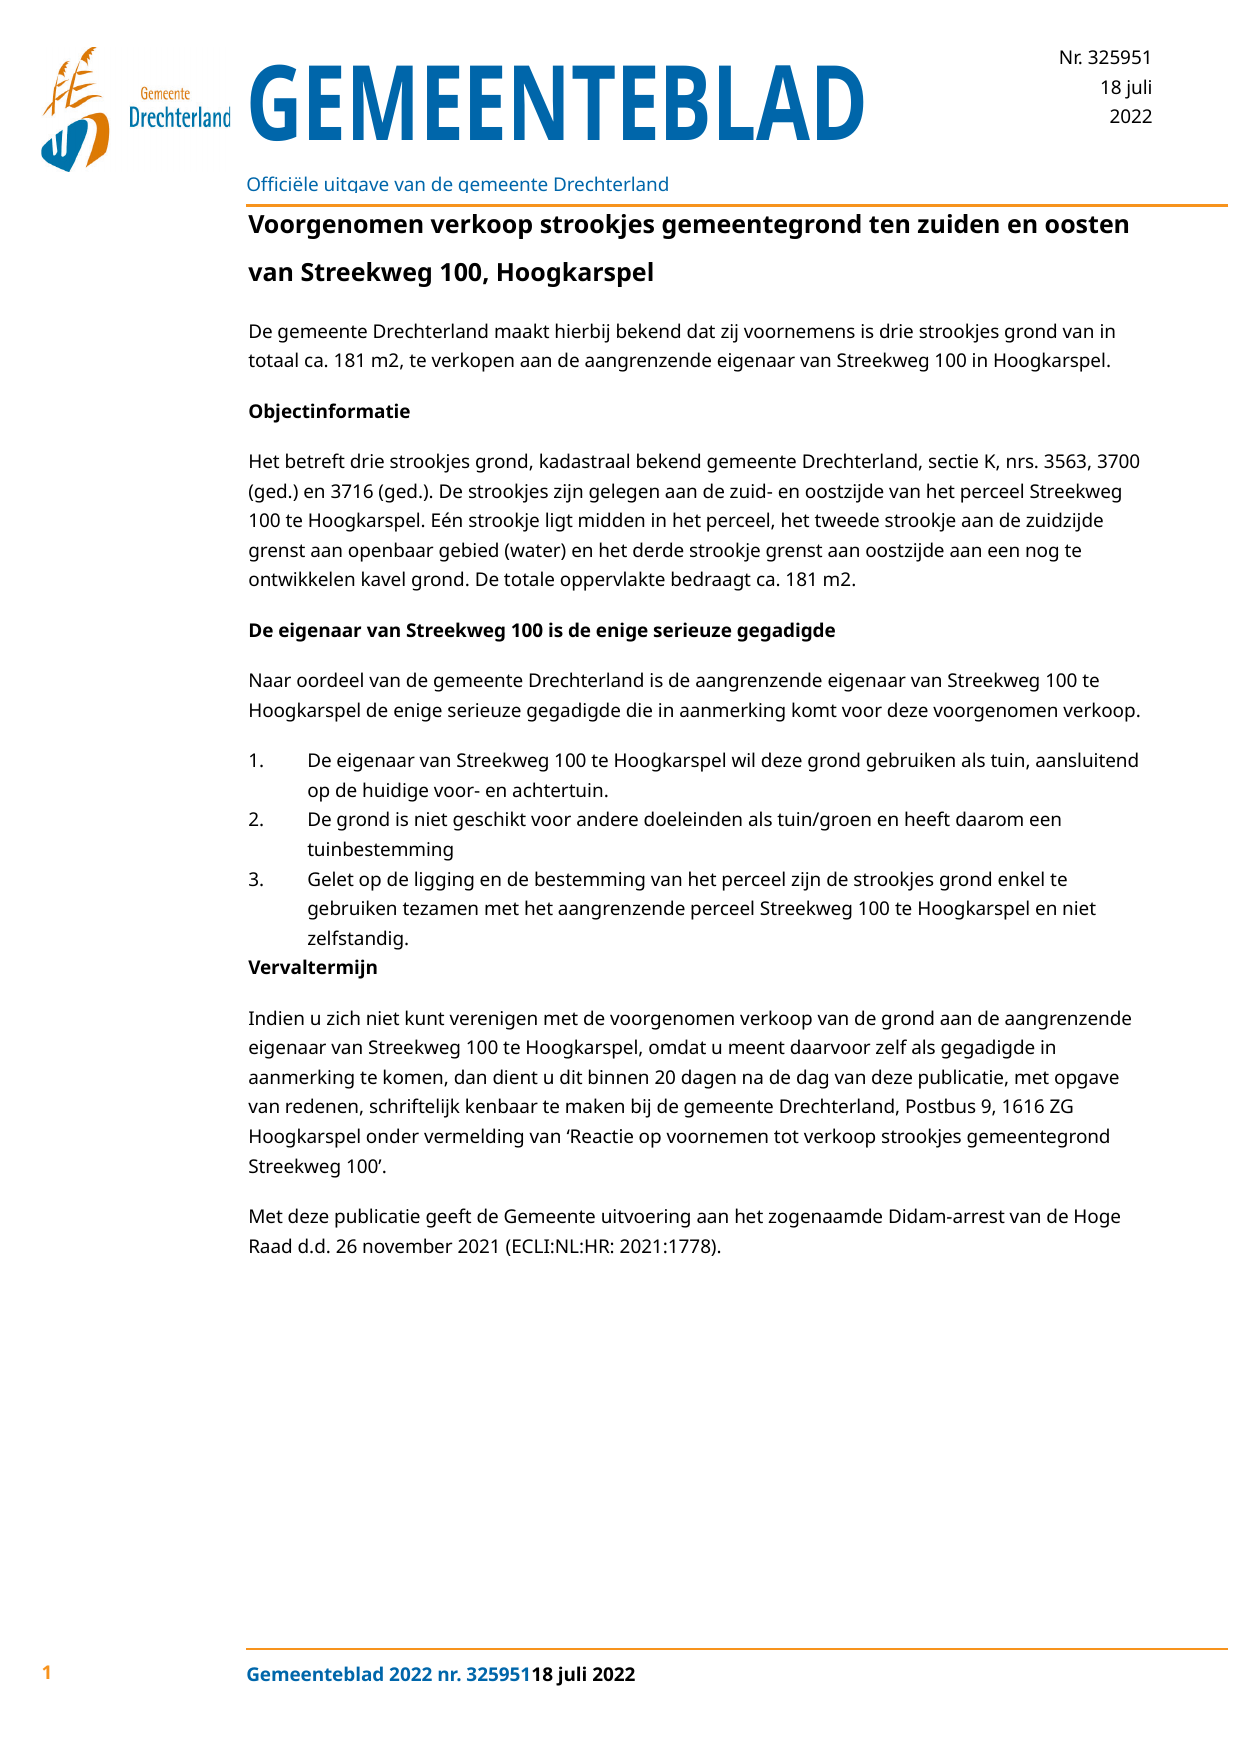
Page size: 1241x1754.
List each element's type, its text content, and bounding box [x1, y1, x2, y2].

list Gelet op de ligging en de bestemming van het perceel zijn de strookjes grond enkel te gebruiken tezamen met het aangrenzende perceel Streekweg 100 te Hoogkarspel en niet zelfstandig. [248, 866, 1152, 951]
text Indien u zich niet kunt verenigen met de voorgenomen verkoop van de grond aan de aangrenzende eigenaar van Streekweg 100 te Hoogkarspel, omdat u meent daarvoor zelf als gegadigde in aanmerking te komen, dan dient u dit binnen 20 dagen na de dag van deze publicatie, met opgave van redenen, schriftelijk kenbaar te maken bij de gemeente Drechterland, Postbus 9, 1616 ZG Hoogkarspel onder vermelding van ‘Reactie op voornemen tot verkoop strookjes gemeentegrond Streekweg 100’. [248, 1005, 1152, 1179]
text Vervaltermijn [248, 954, 1152, 980]
text De eigenaar van Streekweg 100 is de enige serieuze gegadigde [248, 617, 1152, 643]
text Naar oordeel van de gemeente Drechterland is de aangrenzende eigenaar van Streekweg 100 te Hoogkarspel de enige serieuze gegadigde die in aanmerking komt voor deze voorgenomen verkoop. [248, 667, 1152, 723]
picture [41, 158, 64, 172]
text Met deze publicatie geeft de Gemeente uitvoering aan het zogenaamde Didam-arrest van de Hoge Raad d.d. 26 november 2021 (ECLI:NL:HR: 2021:1778). [248, 1203, 1152, 1259]
list De grond is niet geschikt voor andere doeleinden als tuin/groen en heeft daarom een tuinbestemming [248, 807, 1152, 862]
text De gemeente Drechterland maakt hierbij bekend dat zij voornemens is drie strookjes grond van in totaal ca. 181 m2, te verkopen aan de aangrenzende eigenaar van Streekweg 100 in Hoogkarspel. [248, 318, 1152, 373]
text Objectinformatie [248, 398, 1152, 424]
list De eigenaar van Streekweg 100 te Hoogkarspel wil deze grond gebruiken als tuin, aansluitend op de huidige voor- en achtertuin. [248, 747, 1152, 803]
picture [226, 115, 231, 124]
text Het betreft drie strookjes grond, kadastraal bekend gemeente Drechterland, sectie K, nrs. 3563, 3700 (ged.) en 3716 (ged.). De strookjes zijn gelegen aan de zuid- en oostzijde van het perceel Streekweg 100 te Hoogkarspel. Eén strookje ligt midden in het perceel, het tweede strookje aan de zuidzijde grenst aan openbaar gebied (water) en het derde strookje grenst aan oostzijde aan een nog te ontwikkelen kavel grond. De totale oppervlakte bedraagt ca. 181 m2. [248, 448, 1152, 592]
text Voorgenomen verkoop strookjes gemeentegrond ten zuiden en oosten van Streekweg 100, Hoogkarspel [248, 207, 1152, 288]
picture [41, 47, 231, 172]
